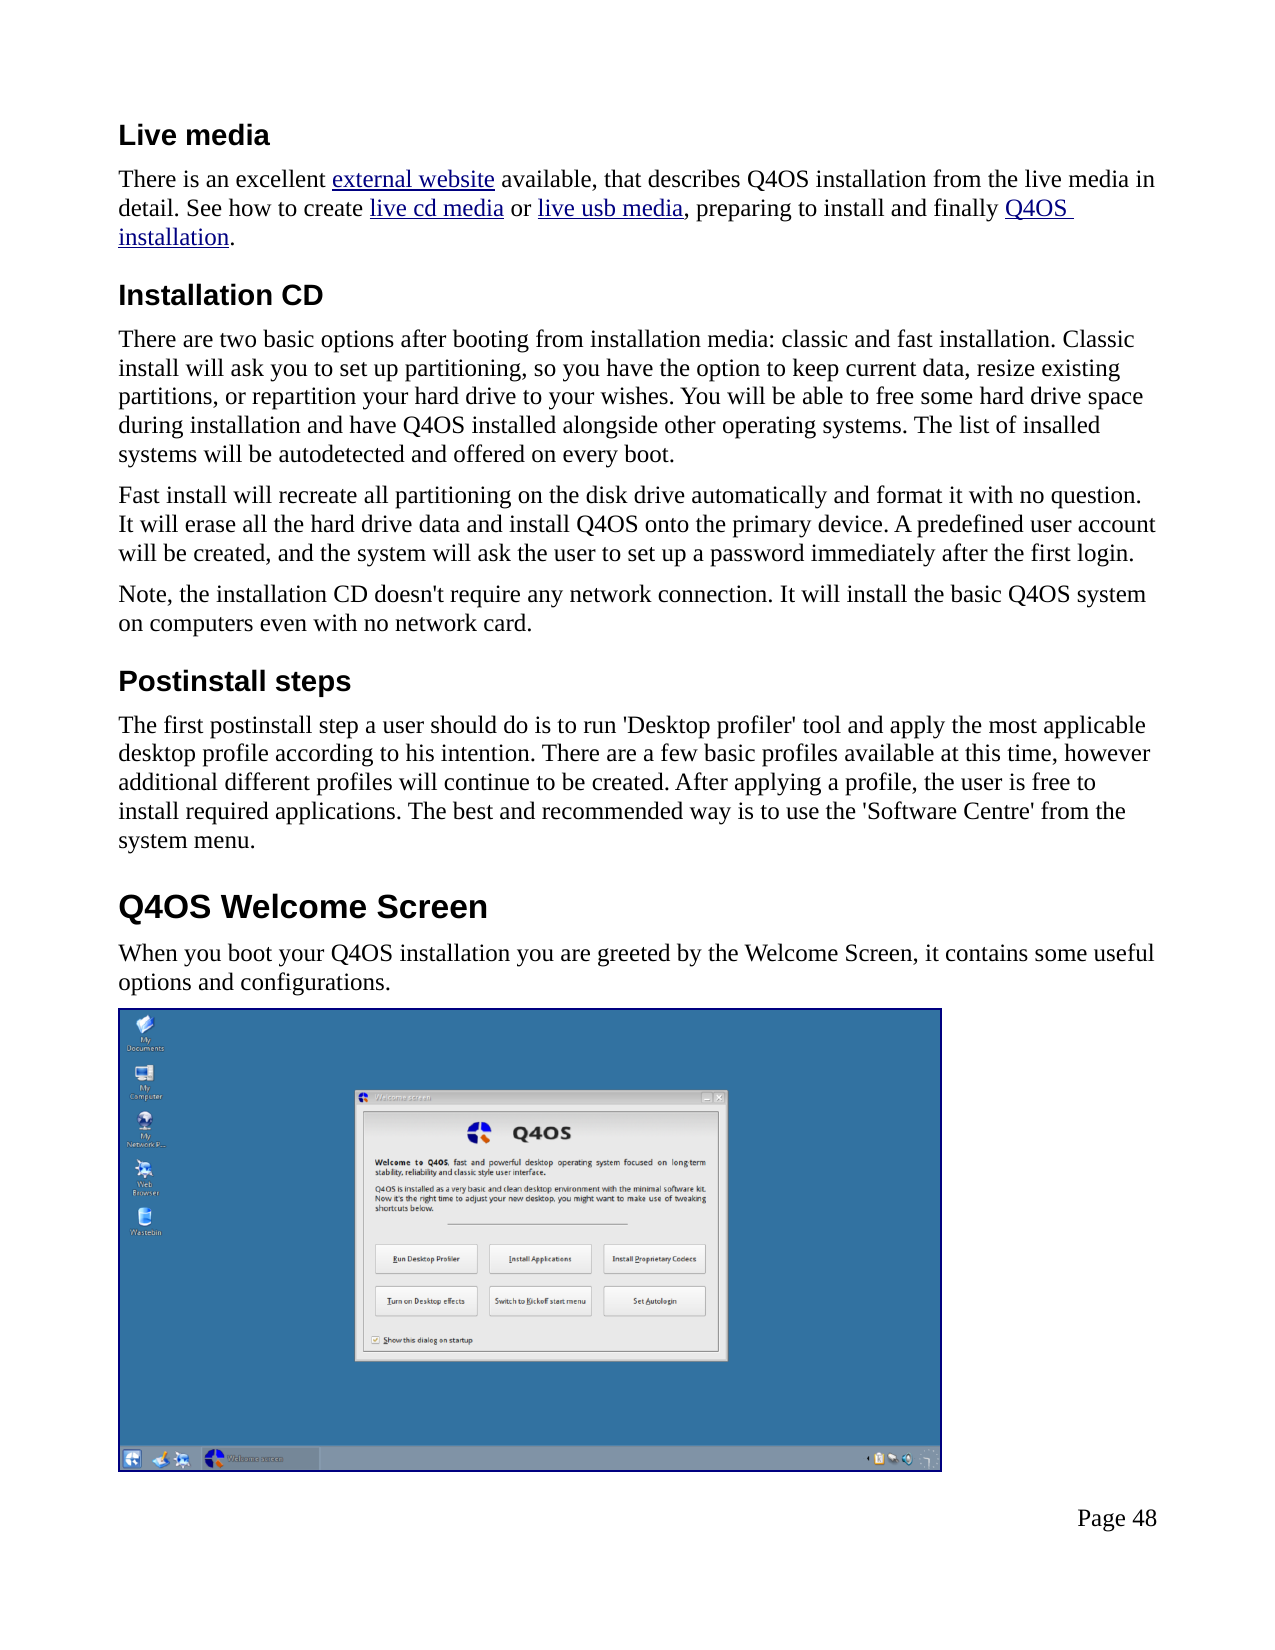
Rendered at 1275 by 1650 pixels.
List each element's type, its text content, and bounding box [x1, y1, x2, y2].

text There is an excellent external website available, that describes Q4OS installation from the live media in detail. See how to create live cd media or live usb media, preparing to install and finally Q4OS installation. [118, 164, 1157, 251]
text Note, the installation CD doesn't require any network connection. It will install the basic Q4OS system on computers even with no network card. [118, 579, 1157, 636]
text When you boot your Q4OS installation you are greeted by the Welcome Screen, it contains some useful options and configurations. [118, 938, 1157, 996]
subtitle Q4OS Welcome Screen [118, 887, 1157, 926]
picture [120, 1010, 940, 1470]
subtitle Live media [118, 118, 1157, 152]
subtitle Postinstall steps [118, 663, 1157, 697]
subtitle Installation CD [118, 278, 1157, 311]
text There are two basic options after booting from installation media: classic and fast installation. Classic install will ask you to set up partitioning, so you have the option to keep current data, resize existing partitions, or repartition your hard drive to your wishes. You will be able to free some hard drive space during installation and have Q4OS installed alongside other operating systems. The list of insalled systems will be autodetected and offered on every boot. [118, 324, 1157, 468]
text The first postinstall step a user should do is to run 'Desktop profiler' tool and apply the most applicable desktop profile according to his intention. There are a few basic profiles available at this time, however additional different profiles will continue to be created. After applying a profile, the user is free to install required applications. The best and recommended way is to use the 'Software Centre' from the system menu. [118, 710, 1157, 853]
text Fast install will recreate all partitioning on the disk drive automatically and format it with no question. It will erase all the hard drive data and install Q4OS onto the primary device. A predefined user account will be created, and the system will ask the user to set up a password immediately after the first login. [118, 480, 1157, 566]
